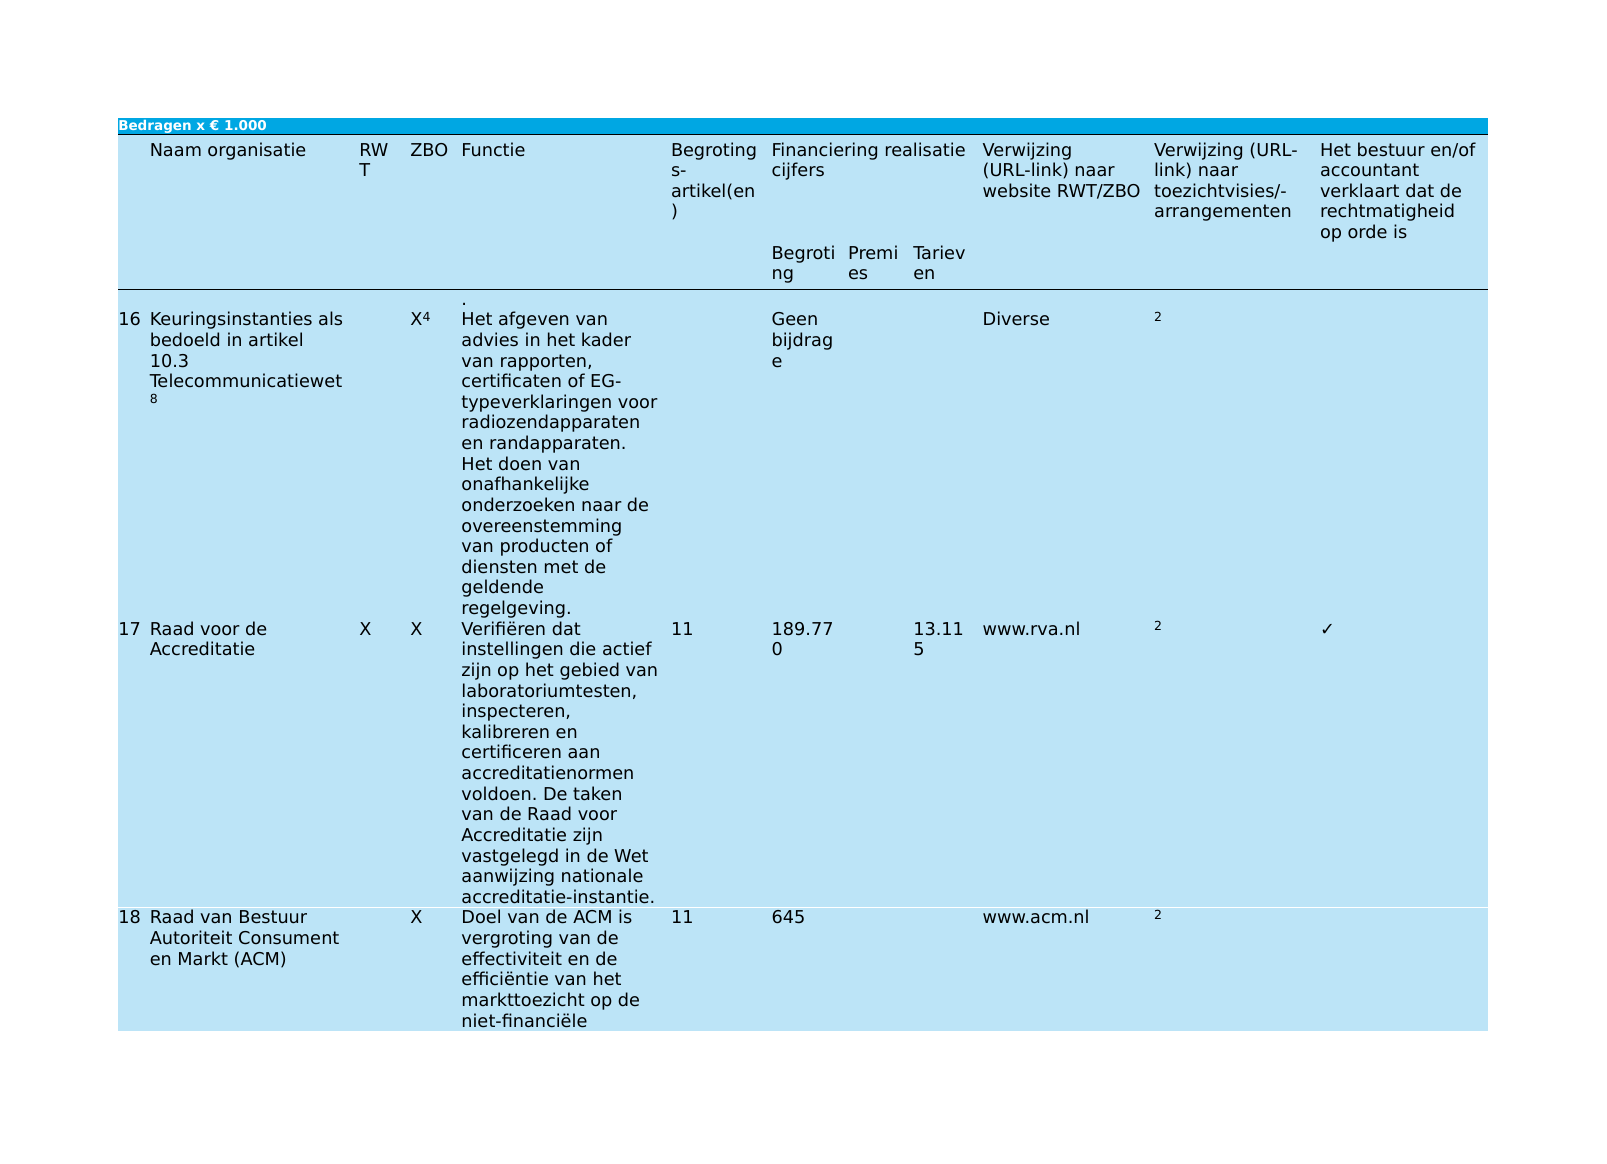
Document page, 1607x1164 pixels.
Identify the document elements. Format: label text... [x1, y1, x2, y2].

table_cell Functie [455, 135, 665, 243]
table_cell Verwijzing (URL-link) naar toezichtvisies/-arrangementen [1148, 135, 1314, 243]
table_cell [665, 290, 765, 309]
table_header Bedragen x € 1.000 [118, 118, 1488, 134]
table_cell [977, 243, 1148, 289]
table_cell [907, 290, 977, 309]
table_cell Begrotings- artikel(en) [665, 135, 765, 243]
table_cell [977, 290, 1148, 309]
table_cell [1314, 309, 1488, 619]
table_cell [1314, 908, 1488, 1031]
table_cell X4 [404, 309, 455, 619]
table_cell [1148, 290, 1314, 309]
table_cell Het bestuur en/of accountant verklaart dat de rechtmatigheid op orde is [1314, 135, 1488, 243]
table_cell Begroting [765, 243, 842, 289]
table_cell Verifiëren dat instellingen die actief zijn op het gebied van laboratoriumtesten, inspecteren, kalibreren en certificeren aan accreditatienormen voldoen. De taken van de Raad voor Accreditatie zijn vastgelegd in de Wet aanwijzing nationale accreditatie-instantie. [455, 619, 665, 907]
table_cell [665, 309, 765, 619]
table_cell Financiering realisatie cijfers [765, 135, 977, 243]
table_cell [353, 243, 404, 289]
table_cell [842, 908, 907, 1031]
table_cell X [404, 619, 455, 907]
table_cell [118, 290, 143, 309]
table_cell [353, 290, 404, 309]
table_cell [907, 908, 977, 1031]
table_cell Geen bijdrage [765, 309, 842, 619]
table_cell Raad van Bestuur Autoriteit Consument en Markt (ACM) [144, 908, 353, 1031]
table_cell 645 [765, 908, 842, 1031]
table_cell [907, 309, 977, 619]
table_cell [842, 619, 907, 907]
table_cell 11 [665, 619, 765, 907]
table_cell 18 [118, 908, 143, 1031]
table_cell www.rva.nl [977, 619, 1148, 907]
table_cell Diverse [977, 309, 1148, 619]
table_cell www.acm.nl [977, 908, 1148, 1031]
table_cell X [404, 908, 455, 1031]
table_cell [144, 290, 353, 309]
table_cell [404, 243, 455, 289]
table_cell [118, 135, 143, 243]
table_cell [665, 243, 765, 289]
table_cell 17 [118, 619, 143, 907]
table_cell Doel van de ACM is vergroting van de effectiviteit en de efficiëntie van het markttoezicht op de niet-financiële [455, 908, 665, 1031]
table_cell [353, 309, 404, 619]
table_cell 189.770 [765, 619, 842, 907]
table_cell [765, 290, 842, 309]
table_cell Naam organisatie [144, 135, 353, 243]
table_cell 11 [665, 908, 765, 1031]
table_cell ZBO [404, 135, 455, 243]
table_cell [1148, 243, 1314, 289]
table_cell [455, 243, 665, 289]
table_cell [842, 290, 907, 309]
table_cell Tarieven [907, 243, 977, 289]
table_cell Het afgeven van advies in het kader van rapporten, certificaten of EG-typeverklaringen voor radiozendapparaten en randapparaten. Het doen van onafhankelijke onderzoeken naar de overeenstemming van producten of diensten met de geldende regelgeving. [455, 309, 665, 619]
table_cell [144, 243, 353, 289]
table_cell Verwijzing (URL-link) naar website RWT/ZBO [977, 135, 1148, 243]
table_cell RWT [353, 135, 404, 243]
table_cell [353, 908, 404, 1031]
table_cell 2 [1148, 908, 1314, 1031]
table_cell Keuringsinstanties als bedoeld in artikel 10.3 Telecommunicatiewet8 [144, 309, 353, 619]
table_cell [118, 243, 143, 289]
table_cell Premies [842, 243, 907, 289]
table_cell 2 [1148, 309, 1314, 619]
table_cell [842, 309, 907, 619]
table_cell 13.115 [907, 619, 977, 907]
table_cell . [455, 290, 665, 309]
table_cell 16 [118, 309, 143, 619]
table_cell [1314, 243, 1488, 289]
table_cell 2 [1148, 619, 1314, 907]
table_cell [404, 290, 455, 309]
table_cell Raad voor de Accreditatie [144, 619, 353, 907]
table_cell X [353, 619, 404, 907]
table_cell [1314, 290, 1488, 309]
table_cell ✓ [1314, 619, 1488, 907]
